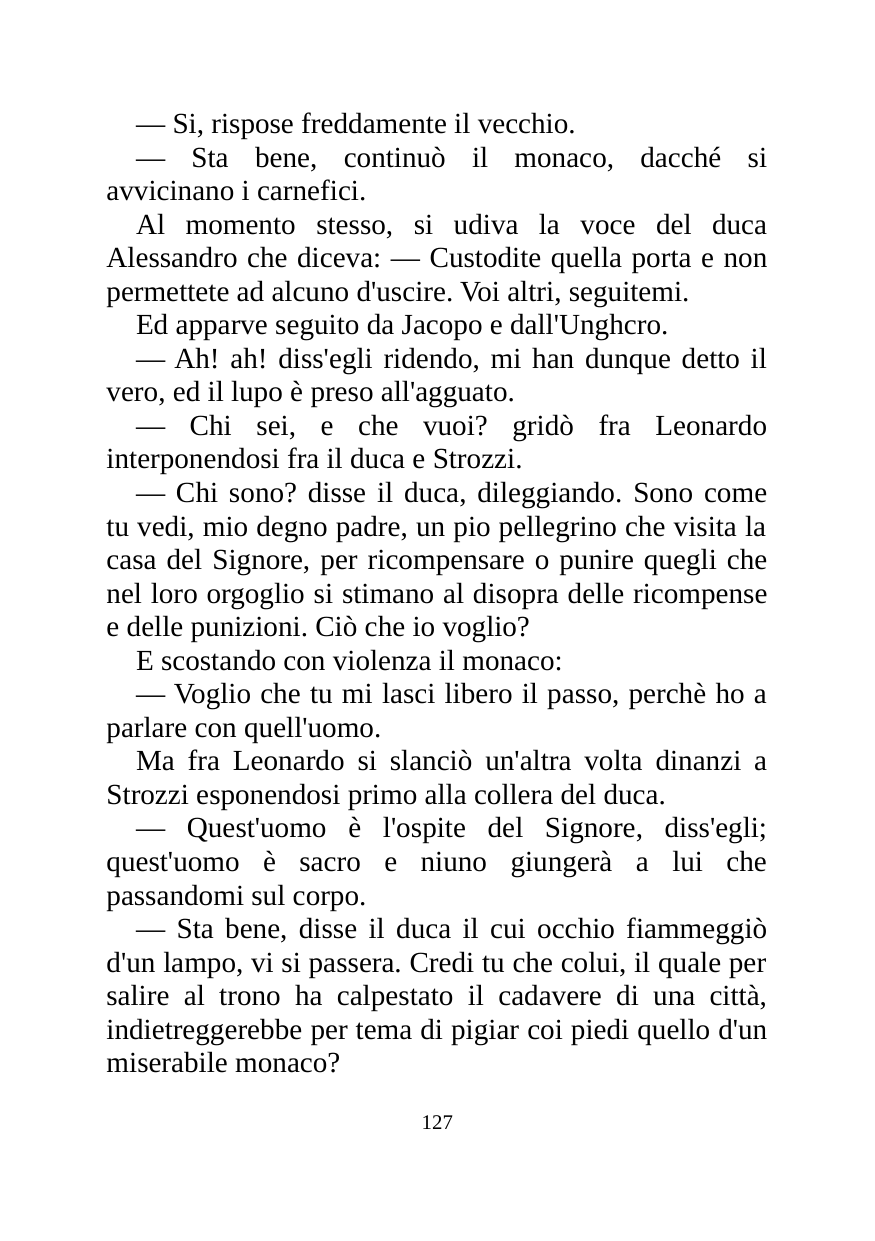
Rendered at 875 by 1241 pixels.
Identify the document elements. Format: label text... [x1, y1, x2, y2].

text — Sta bene, disse il duca il cui occhio fiammeggiò d'un lampo, vi si passera. Credi tu che colui, il quale per salire al trono ha calpestato il cadavere di una città, indietreggerebbe per tema di pigiar coi piedi quello d'un miserabile monaco? [106, 911, 768, 1079]
text Ma fra Leonardo si slanciò un'altra volta dinanzi a Strozzi esponendosi primo alla collera del duca. [106, 743, 768, 811]
text — Chi sono? disse il duca, dileggiando. Sono come tu vedi, mio degno padre, un pio pellegrino che visita la casa del Signore, per ricompensare o punire quegli che nel loro orgoglio si stimano al disopra delle ricompense e delle punizioni. Ciò che io voglio? [106, 475, 768, 643]
text — Quest'uomo è l'ospite del Signore, diss'egli; quest'uomo è sacro e niuno giungerà a lui che passandomi sul corpo. [106, 811, 768, 911]
text — Sta bene, continuò il monaco, dacché si avvicinano i carnefici. [106, 140, 768, 207]
text — Si, rispose freddamente il vecchio. [106, 106, 768, 140]
text Al momento stesso, si udiva la voce del duca Alessandro che diceva: — Custodite quella porta e non permettete ad alcuno d'uscire. Voi altri, seguitemi. [106, 207, 768, 307]
text — Chi sei, e che vuoi? gridò fra Leonardo interponendosi fra il duca e Strozzi. [106, 408, 768, 475]
text — Ah! ah! diss'egli ridendo, mi han dunque detto il vero, ed il lupo è preso all'agguato. [106, 341, 768, 408]
text Ed apparve seguito da Jacopo e dall'Unghcro. [106, 307, 768, 341]
text — Voglio che tu mi lasci libero il passo, perchè ho a parlare con quell'uomo. [106, 676, 768, 743]
text E scostando con violenza il monaco: [106, 643, 768, 676]
